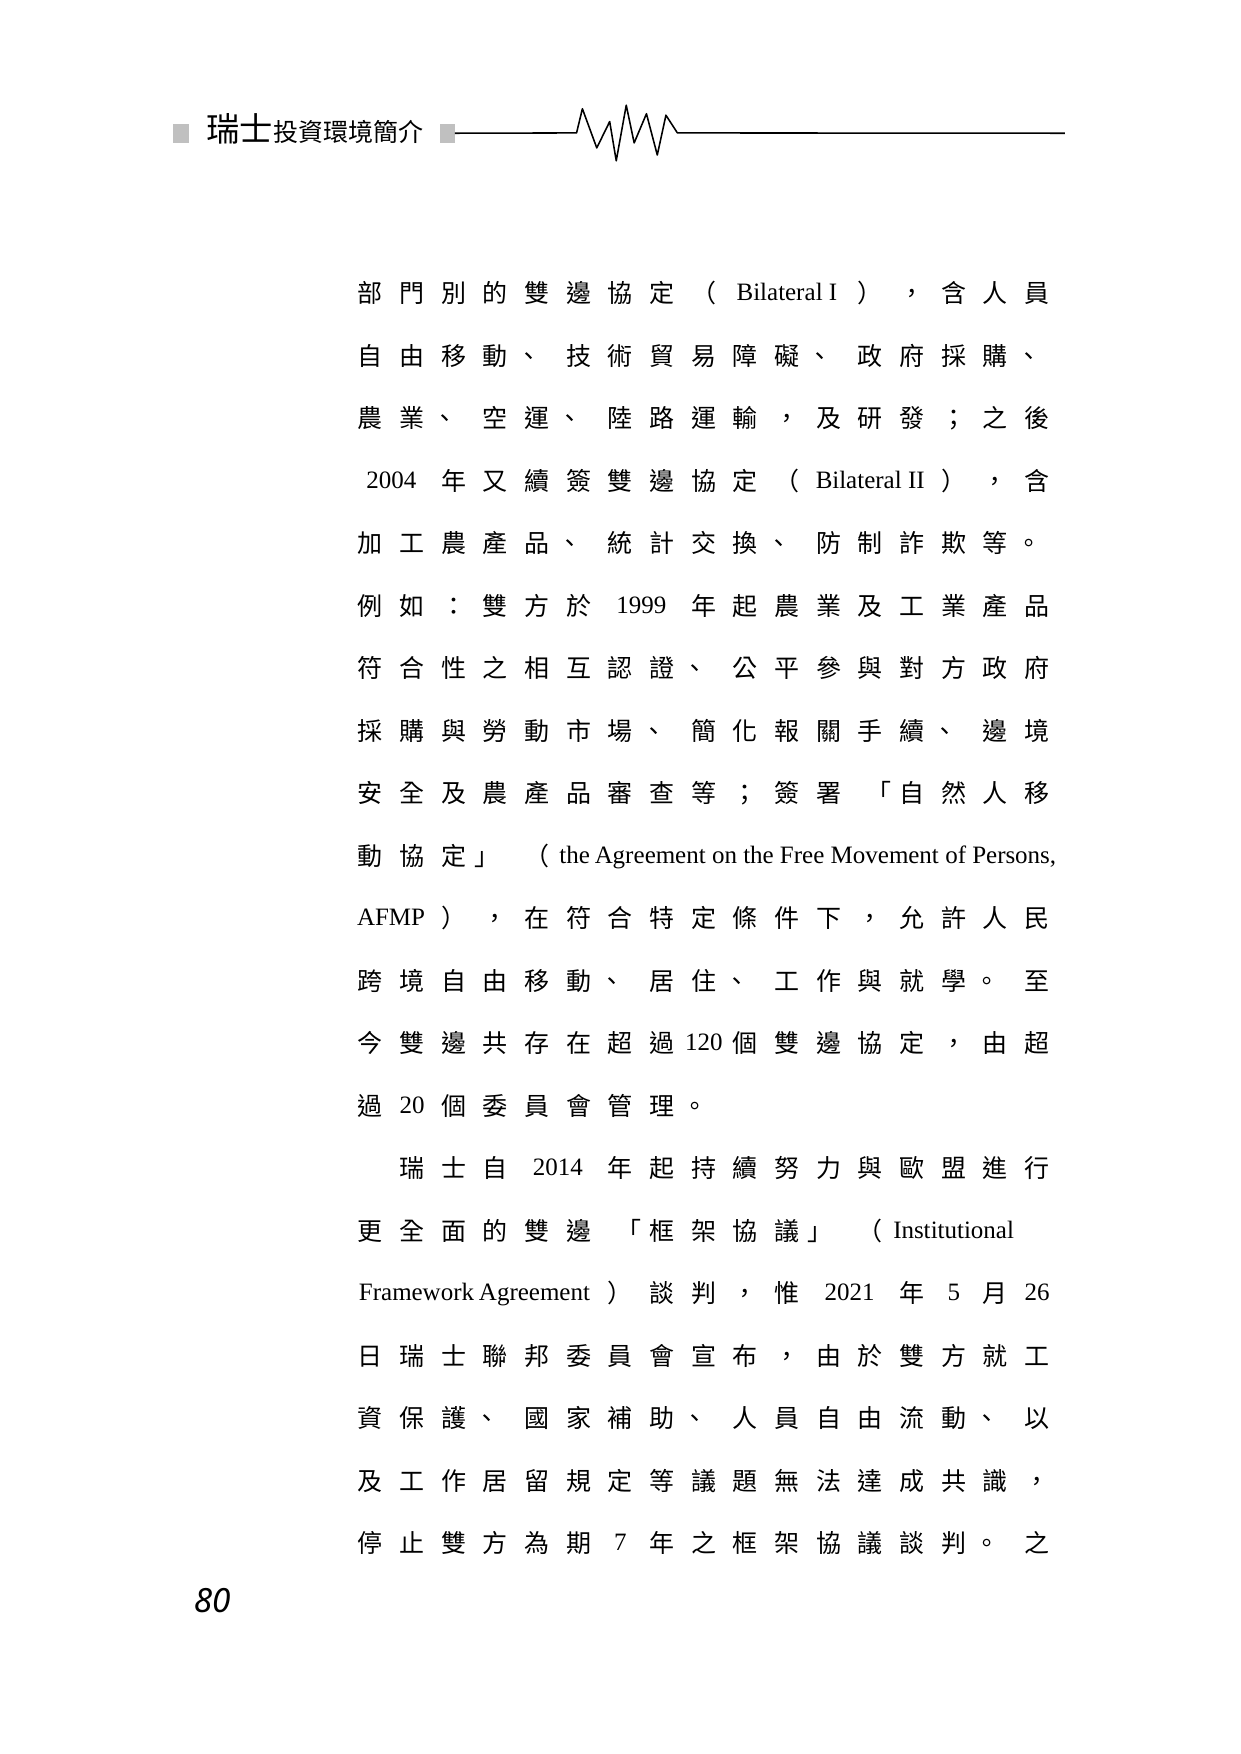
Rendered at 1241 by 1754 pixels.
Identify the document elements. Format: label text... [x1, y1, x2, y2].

text 部門別的雙邊協定（Bilateral I），含人員自由移動、技術貿易障礙、政府採購、農業、空運、陸路運輸，及研發；之後2004年又續簽雙邊協定（Bilateral II），含加工農產品、統計交換、防制詐欺等。例如：雙方於1999年起農業及工業產品符合性之相互認證、公平參與對方政府採購與勞動市場、簡化報關手續、邊境安全及農產品審查等；簽署「自然人移動協定」（the Agreement on the Free Movement of Persons, AFMP），在符合特定條件下，允許人民跨境自由移動、居住、工作與就學。至今雙邊共存在超過120個雙邊協定，由超過20個委員會管理。 [330, 250, 1058, 1125]
text 瑞士自2014年起持續努力與歐盟進行更全面的雙邊「框架協議」（Institutional Framework Agreement）談判，惟2021年5月26日瑞士聯邦委員會宣布，由於雙方就工資保護、國家補助、人員自由流動、以及工作居留規定等議題無法達成共識，停止雙方為期7年之框架協議談判。之 [330, 1125, 1058, 1563]
